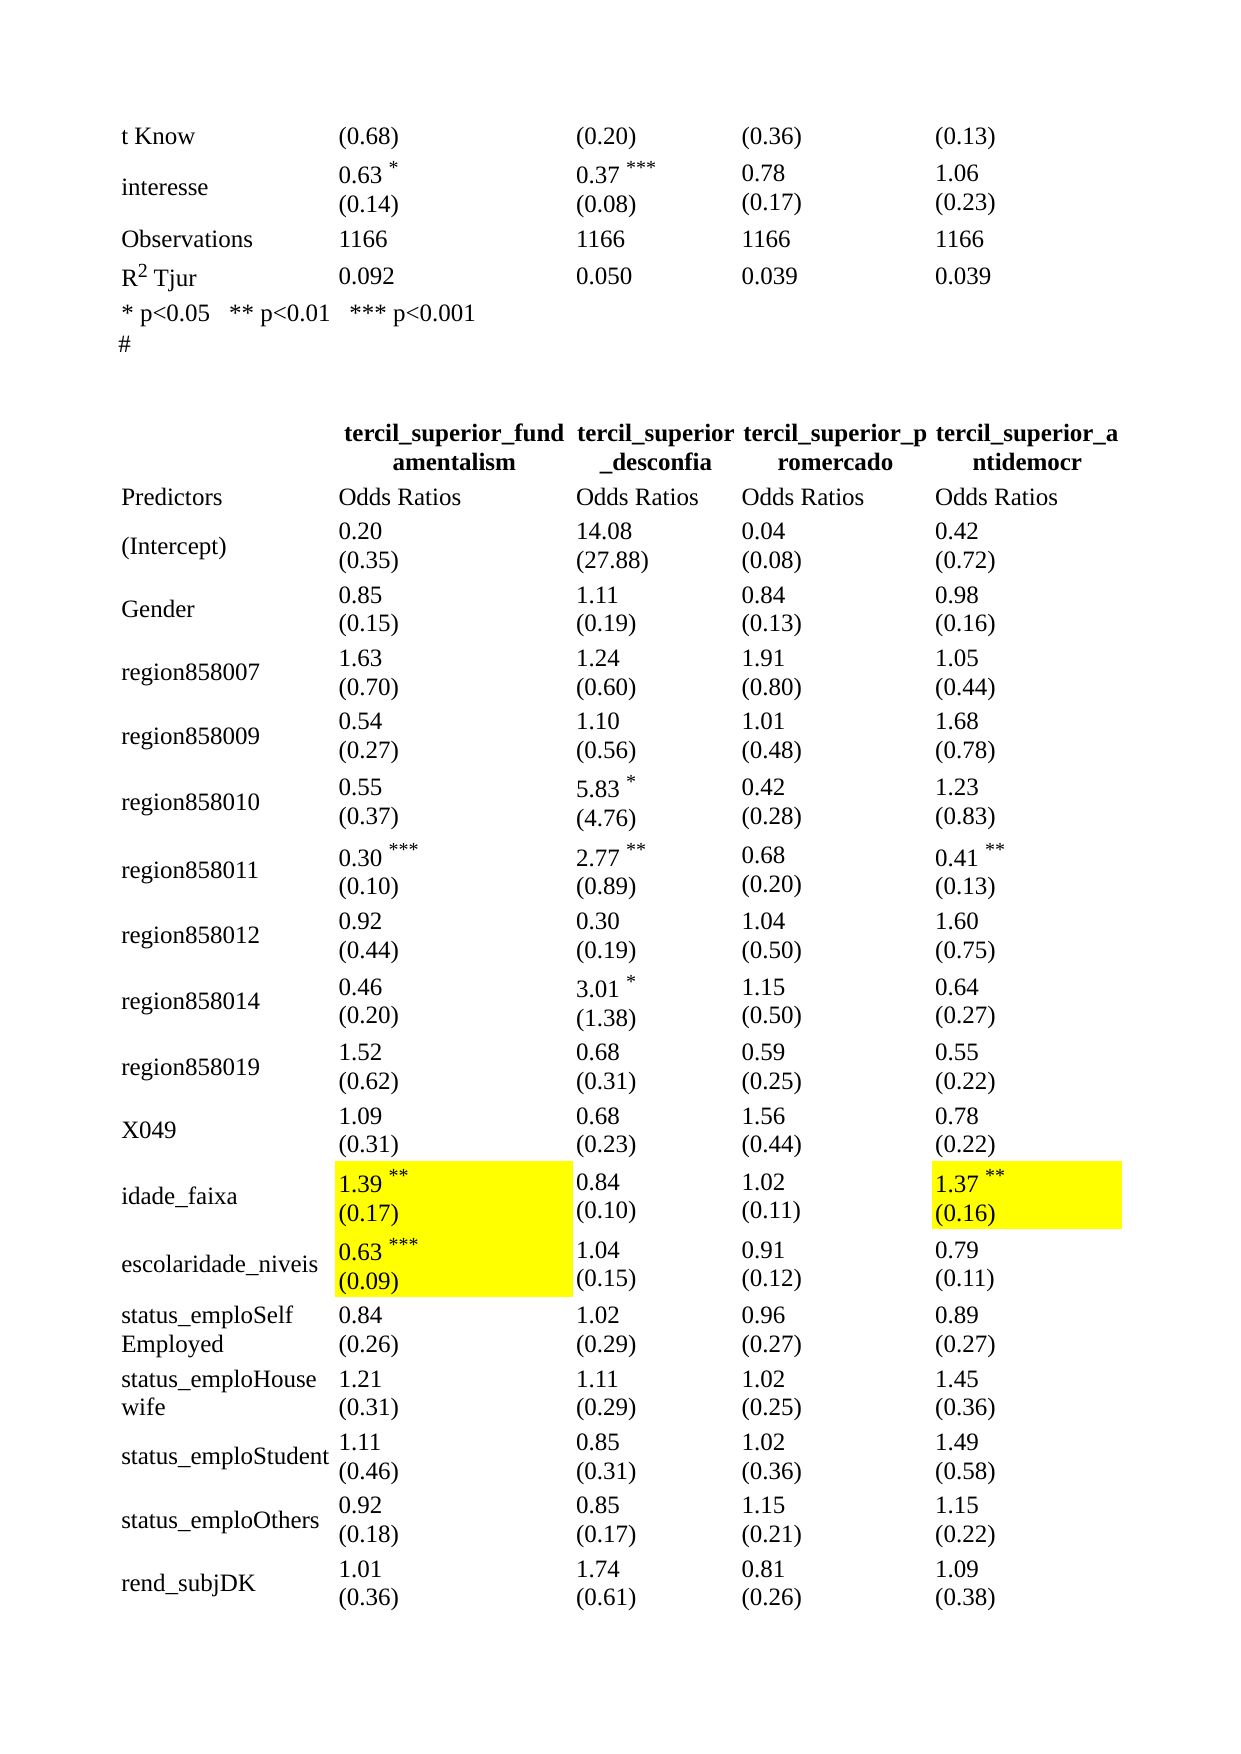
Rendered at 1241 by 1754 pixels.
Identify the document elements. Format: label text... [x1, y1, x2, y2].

table_cell 0.96 (0.27) [739, 1298, 932, 1361]
table_header tercil_superior_fundamentalism [335, 416, 573, 479]
table_cell 1.11 (0.29) [573, 1361, 738, 1424]
table_cell 0.55 (0.37) [335, 767, 573, 835]
table_cell 1.04 (0.15) [573, 1229, 738, 1297]
table_cell 0.42 (0.72) [932, 514, 1122, 577]
table_cell 0.20 (0.35) [335, 514, 573, 577]
table_cell 0.89 (0.27) [932, 1298, 1122, 1361]
table_cell (0.36) [739, 118, 932, 153]
table_cell 5.83 * (4.76) [573, 767, 738, 835]
table_cell 1166 [335, 221, 573, 255]
table_cell 0.78 (0.17) [739, 153, 932, 221]
table_cell 1.02 (0.11) [739, 1161, 932, 1229]
table_cell rend_subjDK [118, 1551, 335, 1614]
table_cell Odds Ratios [335, 479, 573, 513]
table_cell 0.30 (0.19) [573, 903, 738, 966]
table_cell Odds Ratios [573, 479, 738, 513]
table_cell 0.85 (0.17) [573, 1488, 738, 1551]
text # [118, 329, 1122, 358]
table_cell 0.79 (0.11) [932, 1229, 1122, 1297]
table_cell status_emploSelf Employed [118, 1298, 335, 1361]
table_cell 1166 [932, 221, 1122, 255]
table_cell 1.15 (0.21) [739, 1488, 932, 1551]
table_cell R2 Tjur [118, 255, 335, 295]
table_cell 1.09 (0.31) [335, 1098, 573, 1161]
table_cell 1.52 (0.62) [335, 1035, 573, 1098]
table_cell 0.59 (0.25) [739, 1035, 932, 1098]
table_cell 0.92 (0.44) [335, 903, 573, 966]
table_cell 1.11 (0.46) [335, 1424, 573, 1487]
table_cell region858010 [118, 767, 335, 835]
table_cell 1.02 (0.36) [739, 1424, 932, 1487]
table_cell Observations [118, 221, 335, 255]
table_cell 0.78 (0.22) [932, 1098, 1122, 1161]
table_cell 1166 [739, 221, 932, 255]
table_cell 0.84 (0.26) [335, 1298, 573, 1361]
table_cell 0.37 *** (0.08) [573, 153, 738, 221]
table_cell Gender [118, 577, 335, 640]
table_cell (0.13) [932, 118, 1122, 153]
table_cell 1.01 (0.36) [335, 1551, 573, 1614]
table_cell 0.91 (0.12) [739, 1229, 932, 1297]
table_cell 1.68 (0.78) [932, 704, 1122, 767]
table_cell 3.01 * (1.38) [573, 966, 738, 1034]
table_cell region858014 [118, 966, 335, 1034]
table_cell region858009 [118, 704, 335, 767]
table_cell 0.84 (0.10) [573, 1161, 738, 1229]
table_cell 1.91 (0.80) [739, 640, 932, 703]
table_cell 1.24 (0.60) [573, 640, 738, 703]
table_cell 1.39 ** (0.17) [335, 1161, 573, 1229]
table_cell 1166 [573, 221, 738, 255]
table_cell 1.10 (0.56) [573, 704, 738, 767]
table_cell 1.74 (0.61) [573, 1551, 738, 1614]
table_cell 0.54 (0.27) [335, 704, 573, 767]
table_cell region858007 [118, 640, 335, 703]
table_cell 1.37 ** (0.16) [932, 1161, 1122, 1229]
table_cell 1.01 (0.48) [739, 704, 932, 767]
table_cell 1.15 (0.50) [739, 966, 932, 1034]
table_cell 0.84 (0.13) [739, 577, 932, 640]
table_cell (Intercept) [118, 514, 335, 577]
table_cell X049 [118, 1098, 335, 1161]
table_header tercil_superior_antidemocr [932, 416, 1122, 479]
table_cell 0.85 (0.31) [573, 1424, 738, 1487]
table_cell 0.64 (0.27) [932, 966, 1122, 1034]
table_cell 0.050 [573, 255, 738, 295]
table_header tercil_superior_desconfia [573, 416, 738, 479]
table_cell t Know [118, 118, 335, 153]
table_cell 1.45 (0.36) [932, 1361, 1122, 1424]
table_cell 0.68 (0.23) [573, 1098, 738, 1161]
table_cell 14.08 (27.88) [573, 514, 738, 577]
table_cell 0.41 ** (0.13) [932, 835, 1122, 903]
table_cell Odds Ratios [739, 479, 932, 513]
table_cell 0.81 (0.26) [739, 1551, 932, 1614]
table_cell interesse [118, 153, 335, 221]
table_cell 1.60 (0.75) [932, 903, 1122, 966]
table_cell 1.15 (0.22) [932, 1488, 1122, 1551]
table_cell 0.46 (0.20) [335, 966, 573, 1034]
table_cell (0.68) [335, 118, 573, 153]
table_cell * p<0.05 ** p<0.01 *** p<0.001 [118, 295, 1122, 329]
table_cell 0.039 [932, 255, 1122, 295]
table_cell 1.21 (0.31) [335, 1361, 573, 1424]
table_cell 1.56 (0.44) [739, 1098, 932, 1161]
table_cell 1.11 (0.19) [573, 577, 738, 640]
table_cell idade_faixa [118, 1161, 335, 1229]
table_cell 0.63 *** (0.09) [335, 1229, 573, 1297]
table_cell escolaridade_niveis [118, 1229, 335, 1297]
table_cell status_emploStudent [118, 1424, 335, 1487]
table_header tercil_superior_promercado [739, 416, 932, 479]
table_cell 0.68 (0.31) [573, 1035, 738, 1098]
table_cell 0.30 *** (0.10) [335, 835, 573, 903]
table_cell (0.20) [573, 118, 738, 153]
table_cell 1.23 (0.83) [932, 767, 1122, 835]
table_cell status_emploHousewife [118, 1361, 335, 1424]
table_cell 1.02 (0.29) [573, 1298, 738, 1361]
table_cell region858011 [118, 835, 335, 903]
table_cell 0.55 (0.22) [932, 1035, 1122, 1098]
table_cell 0.68 (0.20) [739, 835, 932, 903]
table_cell 0.92 (0.18) [335, 1488, 573, 1551]
table_cell 0.85 (0.15) [335, 577, 573, 640]
table_cell Odds Ratios [932, 479, 1122, 513]
table_cell 0.42 (0.28) [739, 767, 932, 835]
table_cell region858019 [118, 1035, 335, 1098]
table_cell region858012 [118, 903, 335, 966]
table_cell 1.09 (0.38) [932, 1551, 1122, 1614]
table_cell 1.63 (0.70) [335, 640, 573, 703]
table_cell 0.98 (0.16) [932, 577, 1122, 640]
table_cell 0.04 (0.08) [739, 514, 932, 577]
table_cell 1.49 (0.58) [932, 1424, 1122, 1487]
table_cell 2.77 ** (0.89) [573, 835, 738, 903]
table_cell 1.04 (0.50) [739, 903, 932, 966]
table_cell 0.63 * (0.14) [335, 153, 573, 221]
table_cell Predictors [118, 479, 335, 513]
table_cell 0.092 [335, 255, 573, 295]
table_cell status_emploOthers [118, 1488, 335, 1551]
table_header [118, 416, 335, 479]
table_cell 1.02 (0.25) [739, 1361, 932, 1424]
table_cell 1.06 (0.23) [932, 153, 1122, 221]
table_cell 1.05 (0.44) [932, 640, 1122, 703]
table_cell 0.039 [739, 255, 932, 295]
